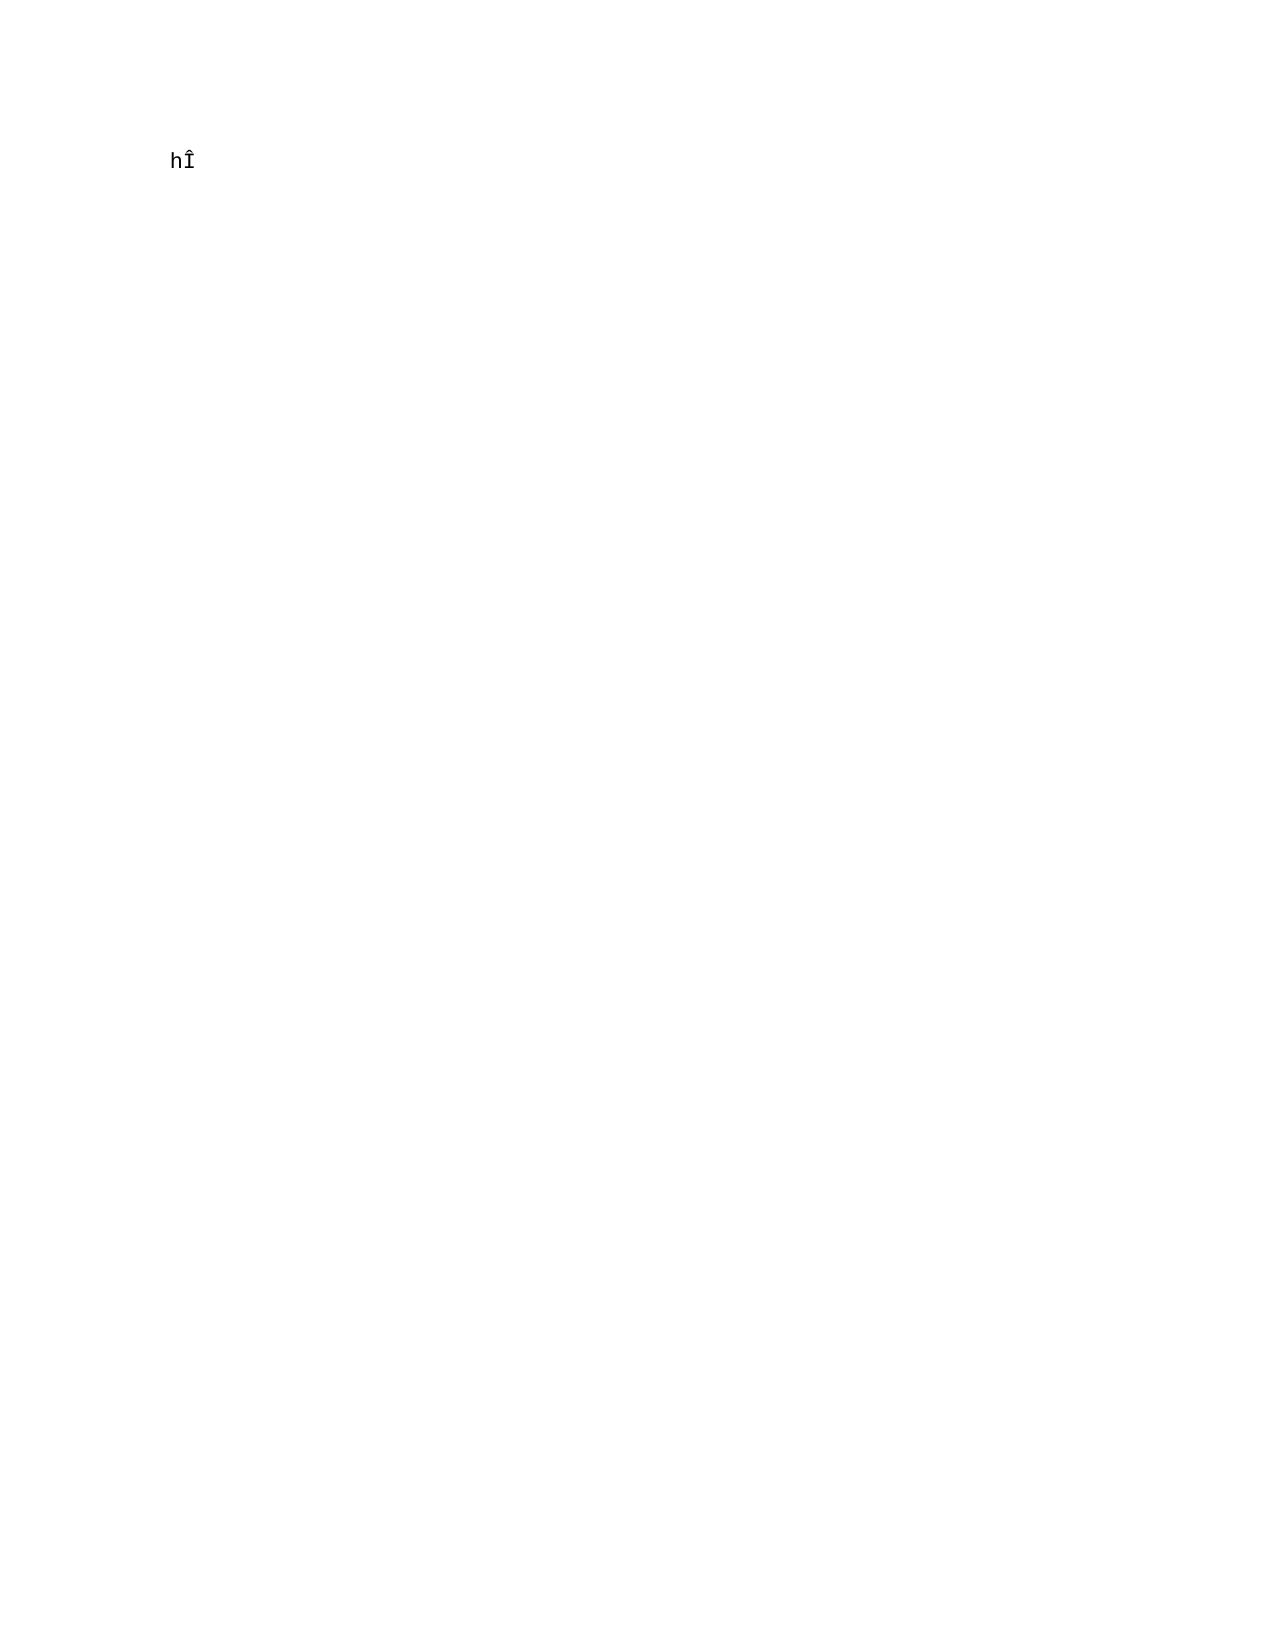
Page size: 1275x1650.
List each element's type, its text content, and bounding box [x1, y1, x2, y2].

text hÎ [156, 150, 1118, 175]
